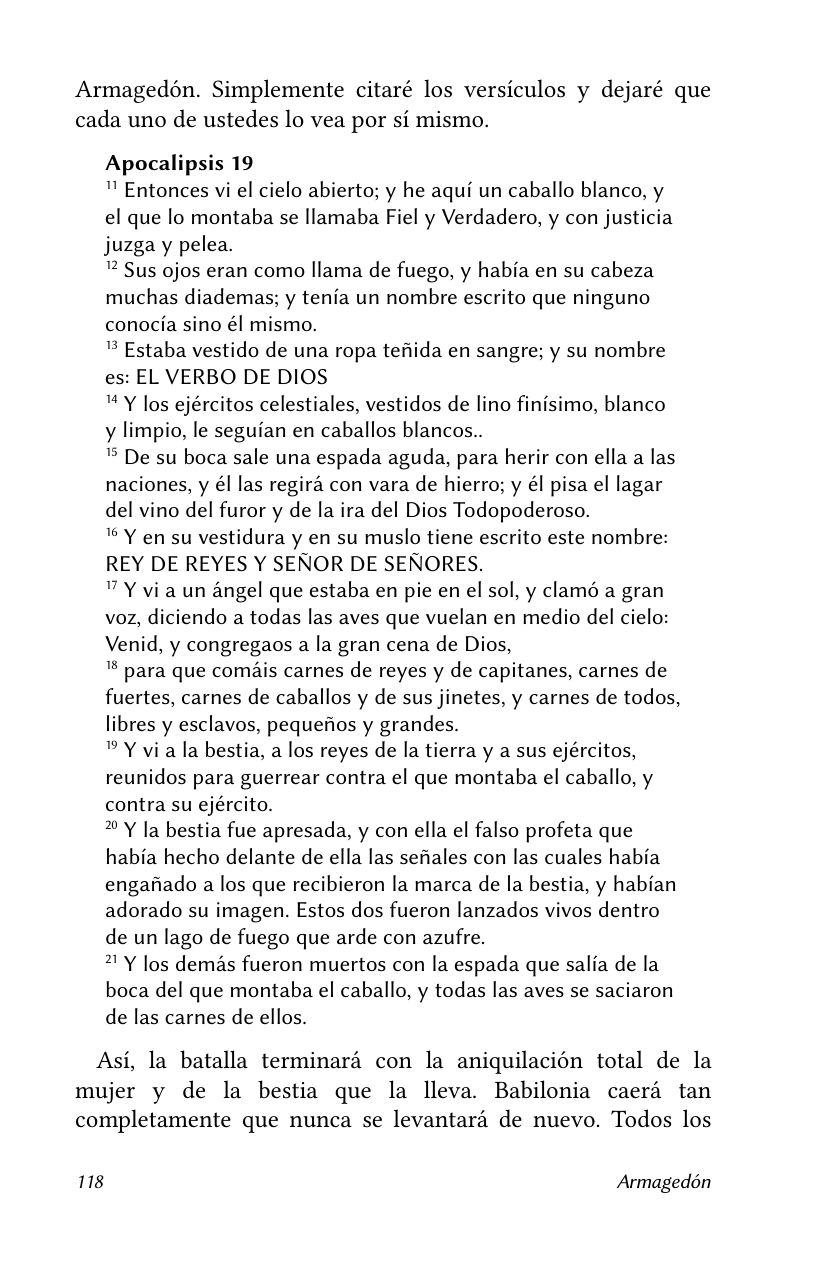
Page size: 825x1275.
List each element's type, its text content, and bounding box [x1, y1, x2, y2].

text Armagedón. Simplemente citaré los versículos y dejaré que cada uno de ustedes lo vea por sí mismo. [75, 75, 712, 133]
text Apocalipsis 19 [105, 150, 712, 176]
text 17 Y vi a un ángel que estaba en pie en el sol, y clamó a gran voz, diciendo a todas las aves que vuelan en medio del cielo: Venid, y congregaos a la gran cena de Dios, [105, 577, 682, 657]
text 11 Entonces vi el cielo abierto; y he aquí un caballo blanco, y el que lo montaba se llamaba Fiel y Verdadero, y con justicia juzga y pelea. [105, 177, 682, 257]
text 15 De su boca sale una espada aguda, para herir con ella a las naciones, y él las regirá con vara de hierro; y él pisa el lagar del vino del furor y de la ira del Dios Todopoderoso. [105, 444, 682, 523]
text 20 Y la bestia fue apresada, y con ella el falso profeta que había hecho delante de ella las señales con las cuales había engañado a los que recibieron la marca de la bestia, y habían adorado su imagen. Estos dos fueron lanzados vivos dentro de un lago de fuego que arde con azufre. [105, 817, 682, 950]
text Así, la batalla terminará con la aniquilación total de la mujer y de la bestia que la lleva. Babilonia caerá tan completamente que nunca se levantará de nuevo. Todos los [75, 1046, 712, 1134]
text 18 para que comáis carnes de reyes y de capitanes, carnes de fuertes, carnes de caballos y de sus jinetes, y carnes de todos, libres y esclavos, pequeños y grandes. [105, 657, 682, 737]
text 21 Y los demás fueron muertos con la espada que salía de la boca del que montaba el caballo, y todas las aves se saciaron de las carnes de ellos. [105, 951, 682, 1030]
text 12 Sus ojos eran como llama de fuego, y había en su cabeza muchas diademas; y tenía un nombre escrito que ninguno conocía sino él mismo. [105, 257, 682, 337]
text 19 Y vi a la bestia, a los reyes de la tierra y a sus ejércitos, reunidos para guerrear contra el que montaba el caballo, y contra su ejército. [105, 737, 682, 817]
text 14 Y los ejércitos celestiales, vestidos de lino finísimo, blanco y limpio, le seguían en caballos blancos.. [105, 391, 682, 443]
text 16 Y en su vestidura y en su muslo tiene escrito este nombre: REY DE REYES Y SEÑOR DE SEÑORES. [105, 524, 682, 577]
text 13 Estaba vestido de una ropa teñida en sangre; y su nombre es: EL VERBO DE DIOS [105, 337, 682, 390]
